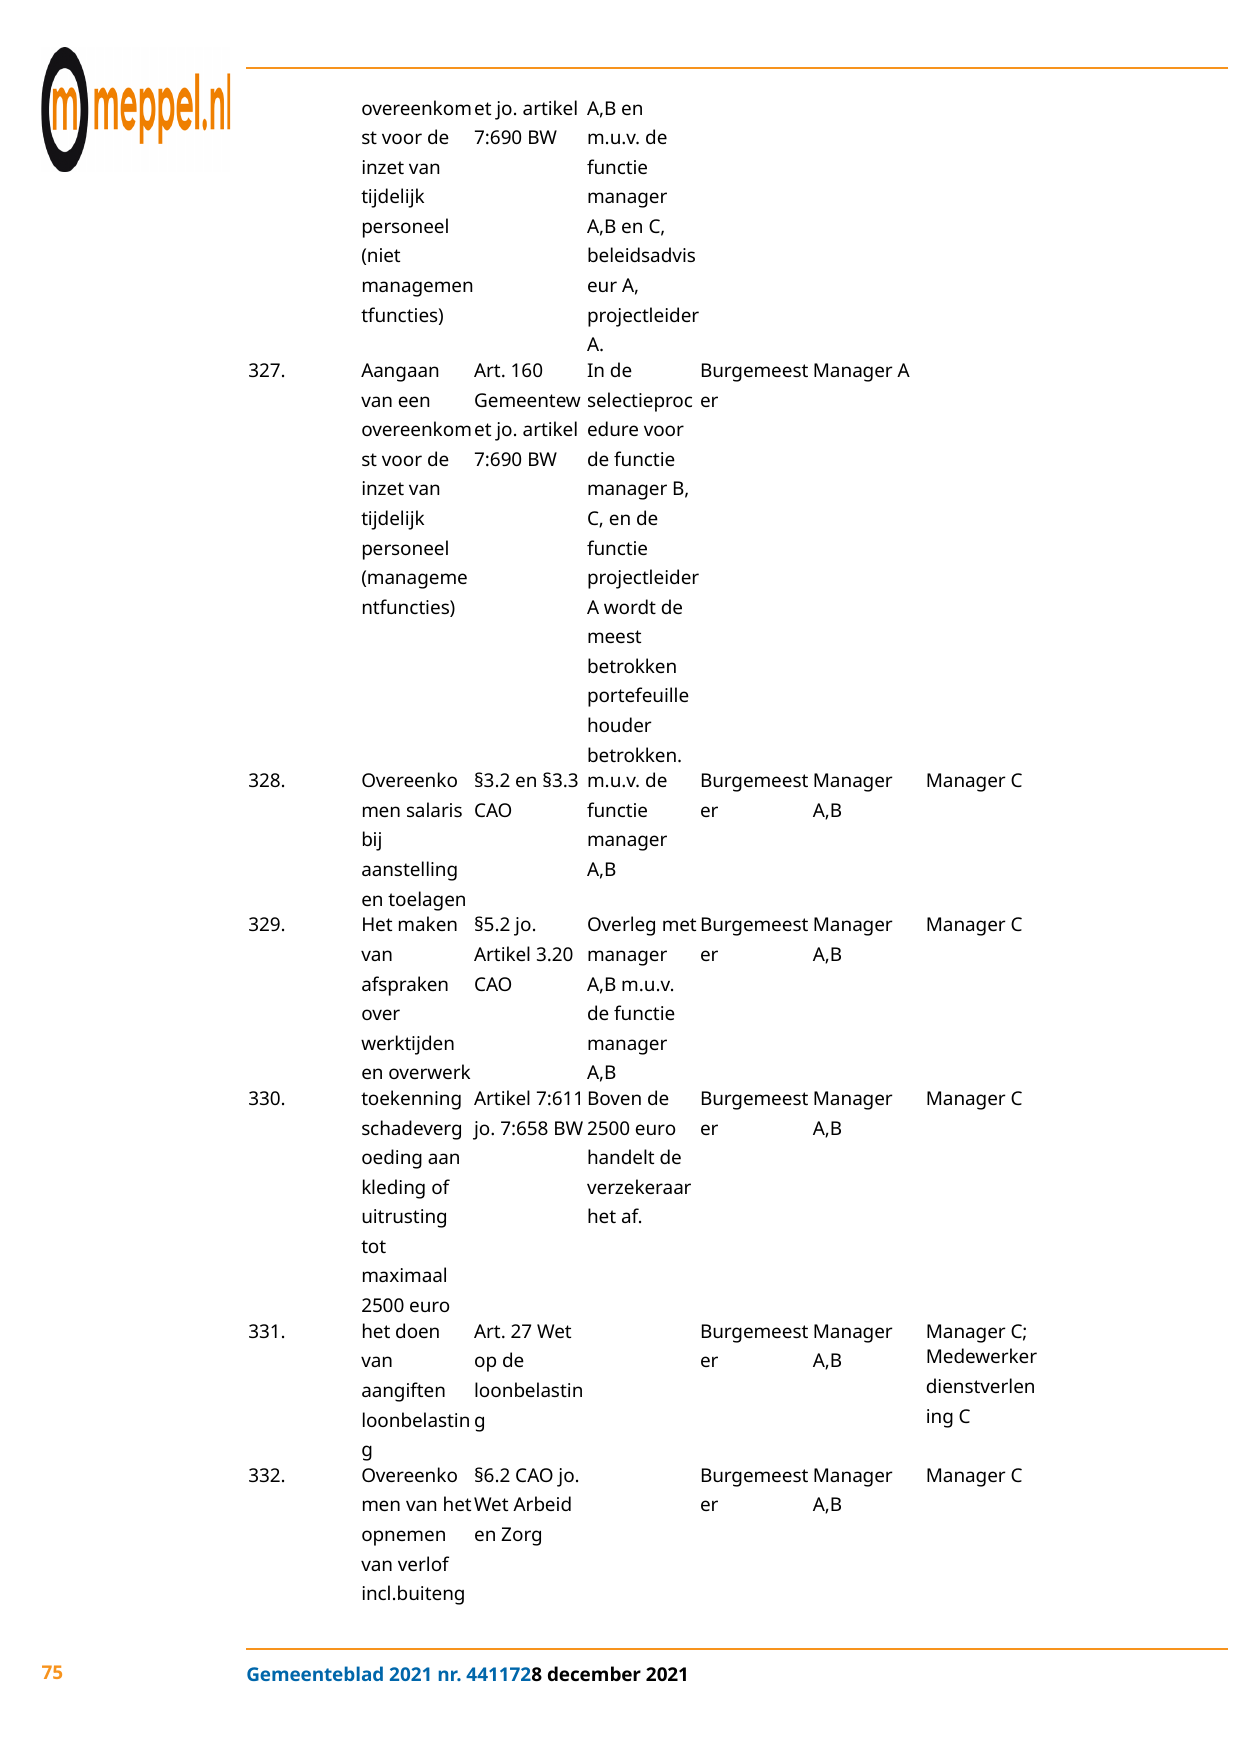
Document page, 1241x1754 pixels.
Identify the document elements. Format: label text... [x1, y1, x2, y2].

table_cell Burgemeester [700, 912, 813, 1085]
table_cell Manager C [926, 1085, 1038, 1318]
table_cell In de selectieprocedure voor de functie manager B, C, en de functie projectleider A wordt de meest betrokken portefeuillehouder betrokken. [587, 357, 700, 767]
table_cell Manager A,B [813, 1318, 926, 1462]
table_cell Burgemeester [700, 1085, 813, 1318]
table_cell Medewerker dienstverlening C [926, 1344, 1038, 1462]
table_cell 327. [248, 357, 361, 767]
table_cell Art. 160 Gemeentewet jo. artikel 7:690 BW [474, 357, 587, 767]
table_cell Manager A,B [813, 912, 926, 1085]
table_cell toekenning schadevergoeding aan kleding of uitrusting tot maximaal 2500 euro [361, 1085, 474, 1318]
table_cell Manager C [926, 1462, 1038, 1606]
table_cell Manager C [926, 768, 1038, 912]
picture [41, 47, 231, 172]
table_cell 330. [248, 1085, 361, 1318]
table_cell Aangaan van een overeenkomst voor de inzet van tijdelijk personeel (managementfuncties) [361, 357, 474, 767]
table_cell Manager A [813, 357, 926, 767]
table_cell m.u.v. de functie manager A,B [587, 768, 700, 912]
table_cell §3.2 en §3.3 CAO [474, 768, 587, 912]
table_cell Het maken van afspraken over werktijden en overwerk [361, 912, 474, 1085]
table_cell [587, 1318, 700, 1462]
table_cell 328. [248, 768, 361, 912]
table_cell Manager C; [926, 1318, 1038, 1344]
table_cell [700, 95, 813, 357]
table_cell overeenkomst voor de inzet van tijdelijk personeel (niet managementfuncties) [361, 95, 474, 357]
table_cell A,B en m.u.v. de functie manager A,B en C, beleidsadviseur A, projectleider A. [587, 95, 700, 357]
table_cell Boven de 2500 euro handelt de verzekeraar het af. [587, 1085, 700, 1318]
table_cell 329. [248, 912, 361, 1085]
table_cell et jo. artikel 7:690 BW [474, 95, 587, 357]
table_cell [587, 1462, 700, 1606]
table_cell Manager C [926, 912, 1038, 1085]
table_cell Burgemeester [700, 1318, 813, 1462]
table_cell Burgemeester [700, 357, 813, 767]
table_cell Art. 27 Wet op de loonbelasting [474, 1318, 587, 1462]
table_cell Overeenkomen van het opnemen van verlof incl.buiteng [361, 1462, 474, 1606]
table_cell Burgemeester [700, 768, 813, 912]
table_cell het doen van aangiften loonbelasting [361, 1318, 474, 1462]
table_cell [813, 95, 926, 357]
table_cell §5.2 jo. Artikel 3.20 CAO [474, 912, 587, 1085]
table_cell Manager A,B [813, 768, 926, 912]
table_cell 332. [248, 1462, 361, 1606]
table_cell Burgemeester [700, 1462, 813, 1606]
table_cell 331. [248, 1318, 361, 1462]
table_cell Overeenkomen salaris bij aanstelling en toelagen [361, 768, 474, 912]
table_cell [926, 95, 1038, 357]
table_cell §6.2 CAO jo. Wet Arbeid en Zorg [474, 1462, 587, 1606]
table_cell Manager A,B [813, 1462, 926, 1606]
table_cell Manager A,B [813, 1085, 926, 1318]
table_cell [248, 95, 361, 357]
table_cell [926, 357, 1038, 767]
table_cell Overleg met manager A,B m.u.v. de functie manager A,B [587, 912, 700, 1085]
table_cell Artikel 7:611 jo. 7:658 BW [474, 1085, 587, 1318]
